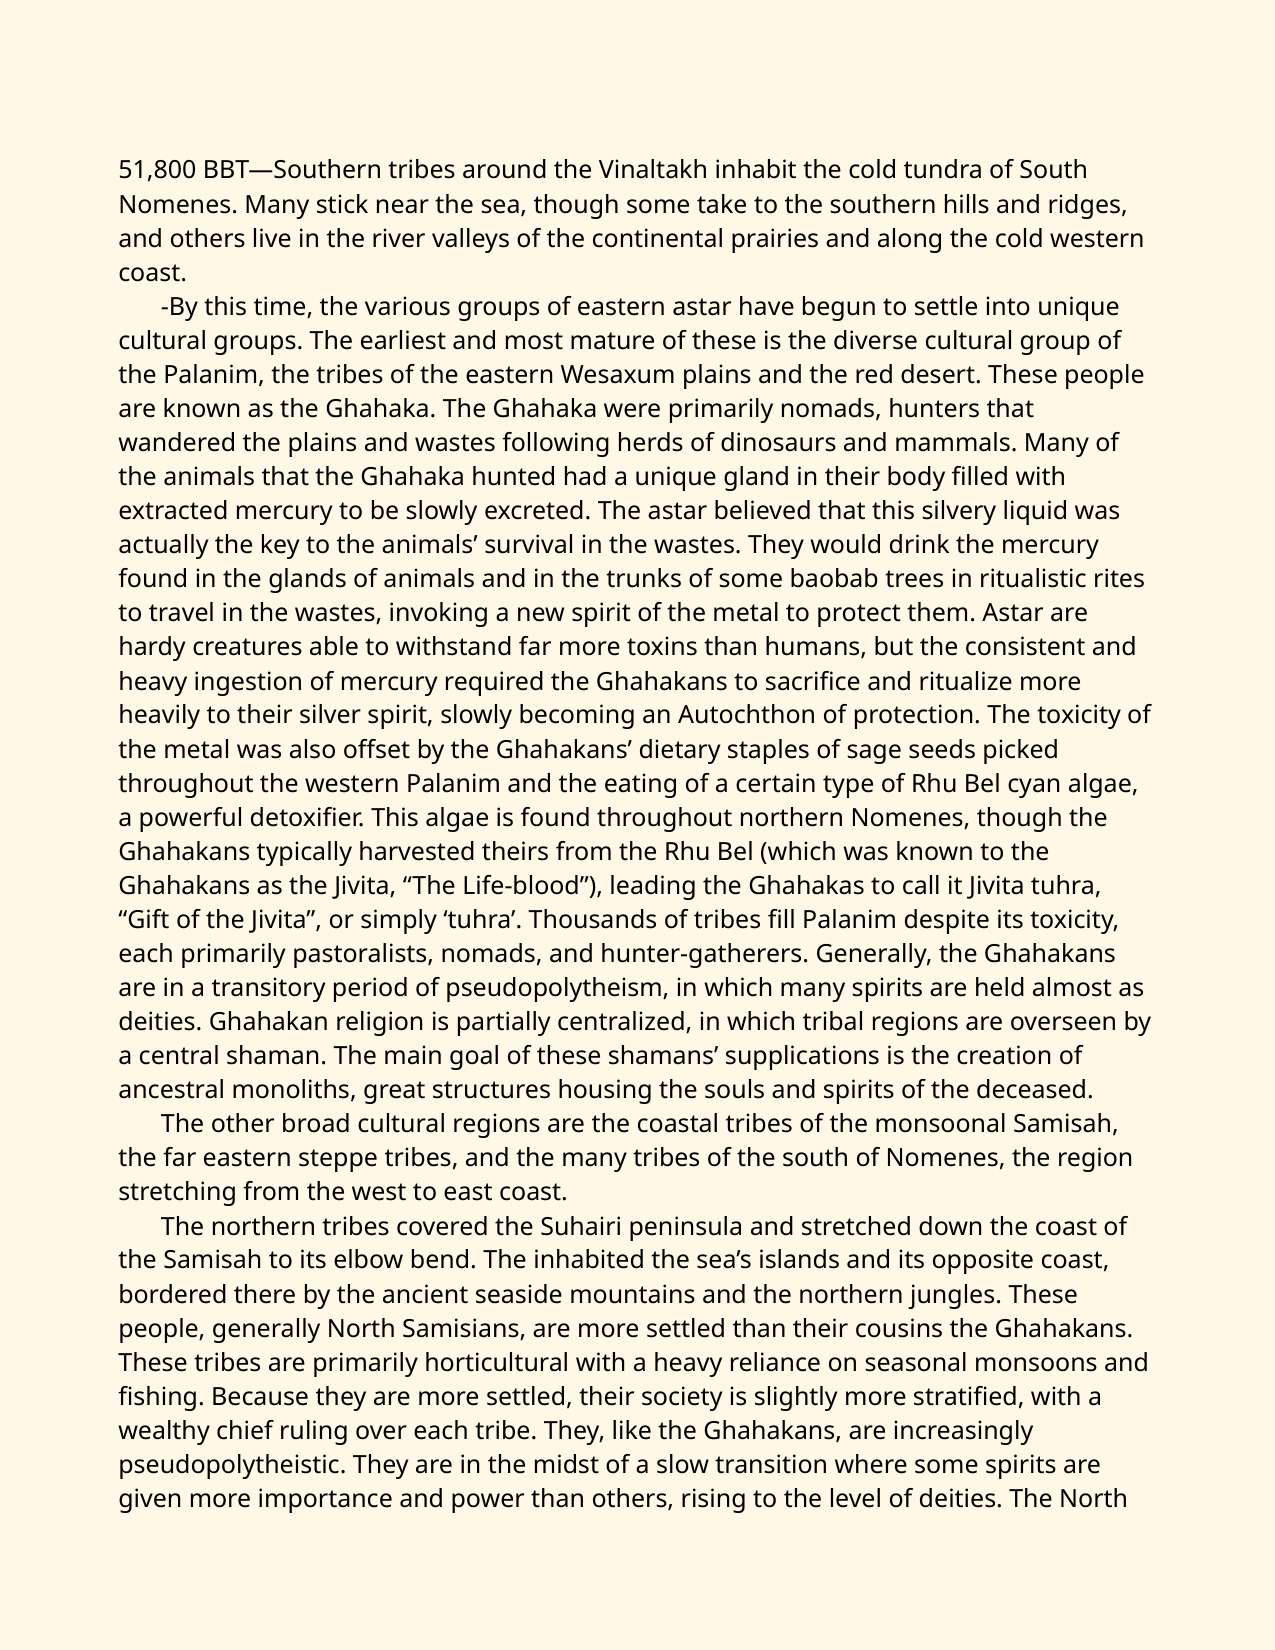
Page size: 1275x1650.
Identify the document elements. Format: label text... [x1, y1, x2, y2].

text The northern tribes covered the Suhairi peninsula and stretched down the coast of the Samisah to its elbow bend. The inhabited the sea’s islands and its opposite coast, bordered there by the ancient seaside mountains and the northern jungles. These people, generally North Samisians, are more settled than their cousins the Ghahakans. These tribes are primarily horticultural with a heavy reliance on seasonal monsoons and fishing. Because they are more settled, their society is slightly more stratified, with a wealthy chief ruling over each tribe. They, like the Ghahakans, are increasingly pseudopolytheistic. They are in the midst of a slow transition where some spirits are given more importance and power than others, rising to the level of deities. The North [118, 1208, 1157, 1515]
text -By this time, the various groups of eastern astar have begun to settle into unique cultural groups. The earliest and most mature of these is the diverse cultural group of the Palanim, the tribes of the eastern Wesaxum plains and the red desert. These people are known as the Ghahaka. The Ghahaka were primarily nomads, hunters that wandered the plains and wastes following herds of dinosaurs and mammals. Many of the animals that the Ghahaka hunted had a unique gland in their body filled with extracted mercury to be slowly excreted. The astar believed that this silvery liquid was actually the key to the animals’ survival in the wastes. They would drink the mercury found in the glands of animals and in the trunks of some baobab trees in ritualistic rites to travel in the wastes, invoking a new spirit of the metal to protect them. Astar are hardy creatures able to withstand far more toxins than humans, but the consistent and heavy ingestion of mercury required the Ghahakans to sacrifice and ritualize more heavily to their silver spirit, slowly becoming an Autochthon of protection. The toxicity of the metal was also offset by the Ghahakans’ dietary staples of sage seeds picked throughout the western Palanim and the eating of a certain type of Rhu Bel cyan algae, a powerful detoxifier. This algae is found throughout northern Nomenes, though the Ghahakans typically harvested theirs from the Rhu Bel (which was known to the Ghahakans as the Jivita, “The Life-blood”), leading the Ghahakas to call it Jivita tuhra, “Gift of the Jivita”, or simply ‘tuhra’. Thousands of tribes fill Palanim despite its toxicity, each primarily pastoralists, nomads, and hunter-gatherers. Generally, the Ghahakans are in a transitory period of pseudopolytheism, in which many spirits are held almost as deities. Ghahakan religion is partially centralized, in which tribal regions are overseen by a central shaman. The main goal of these shamans’ supplications is the creation of ancestral monoliths, great structures housing the souls and spirits of the deceased. [118, 288, 1157, 1106]
text The other broad cultural regions are the coastal tribes of the monsoonal Samisah, the far eastern steppe tribes, and the many tribes of the south of Nomenes, the region stretching from the west to east coast. [118, 1106, 1157, 1208]
text 51,800 BBT—Southern tribes around the Vinaltakh inhabit the cold tundra of South Nomenes. Many stick near the sea, though some take to the southern hills and ridges, and others live in the river valleys of the continental prairies and along the cold western coast. [118, 152, 1157, 288]
